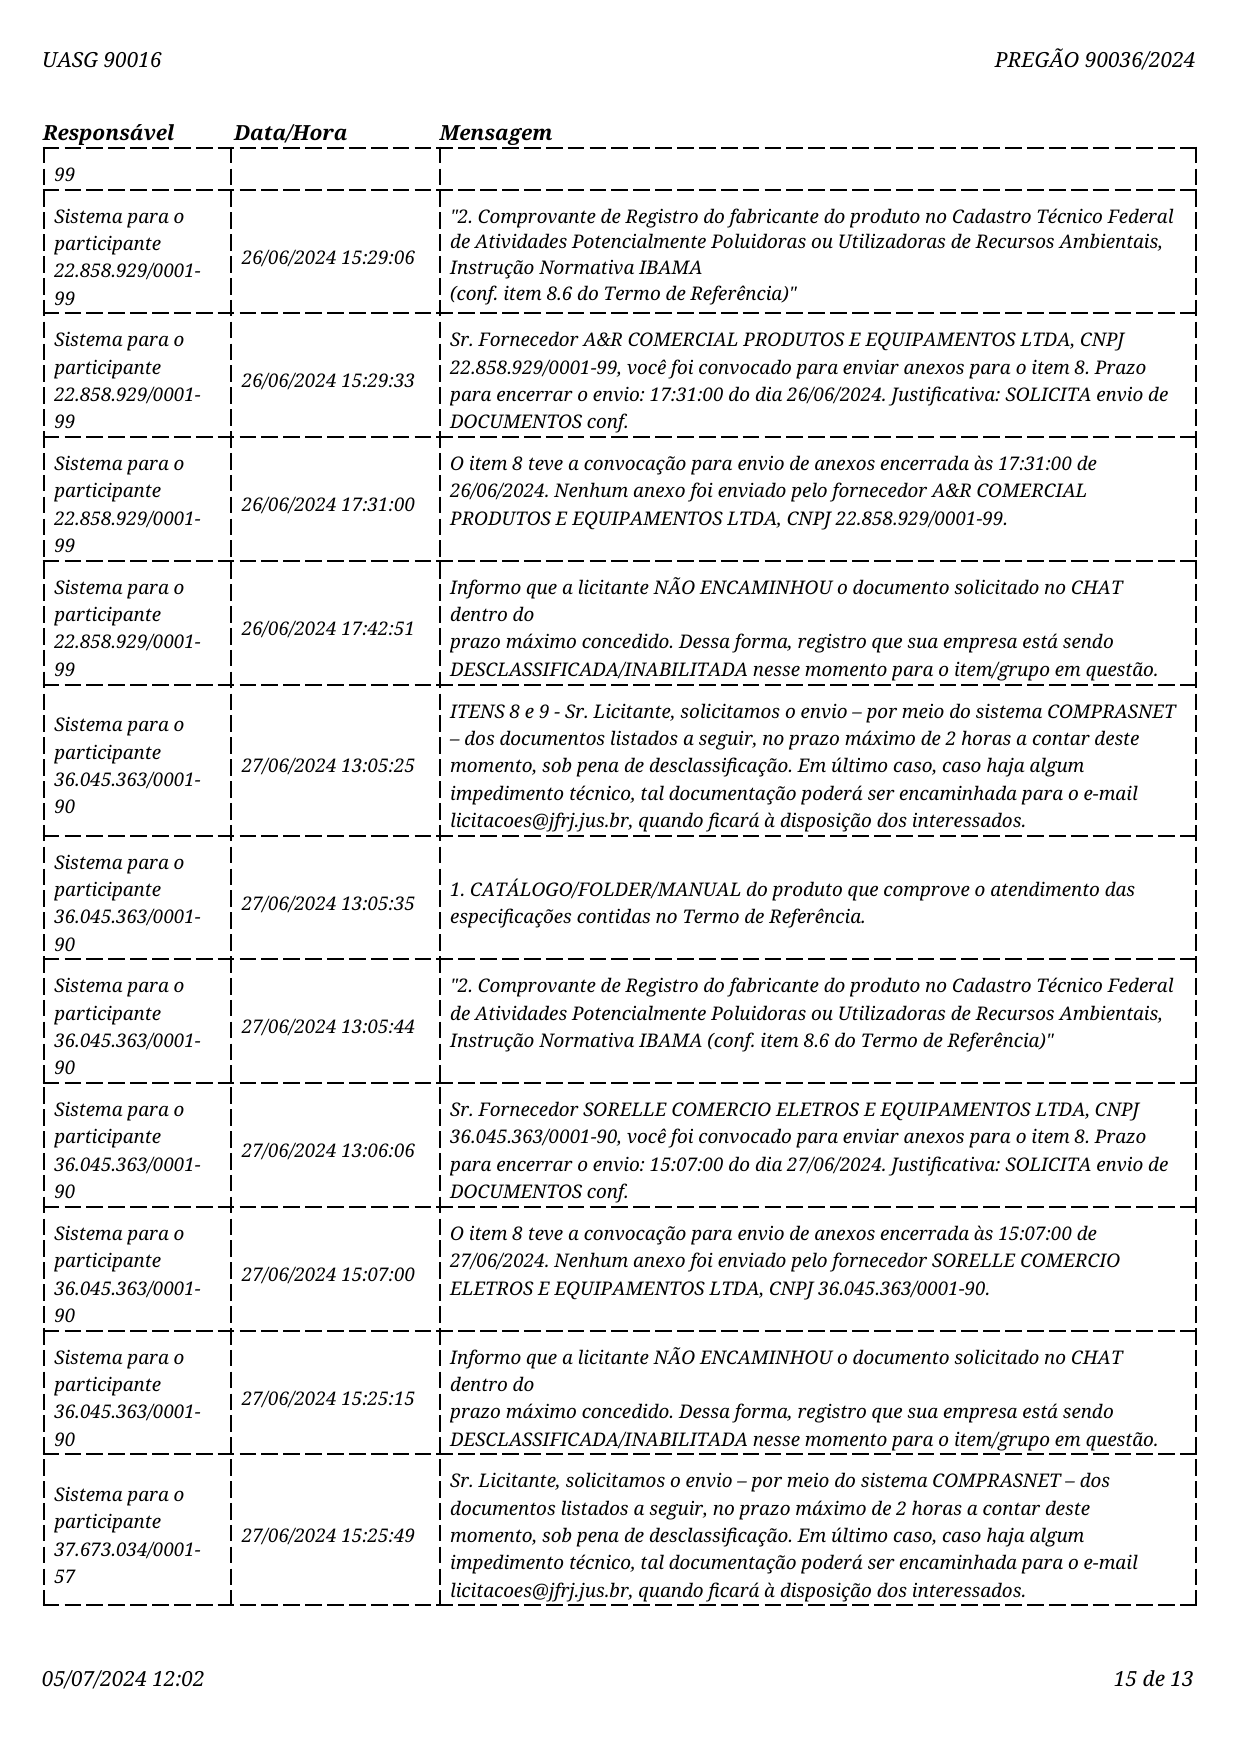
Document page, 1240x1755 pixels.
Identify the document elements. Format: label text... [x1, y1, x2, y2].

table_cell Informo que a licitante NÃO ENCAMINHOU o documento solicitado no CHAT dentro do prazo máximo concedido. Dessa forma, registro que sua empresa está sendo DESCLASSIFICADA/INABILITADA nesse momento para o item/grupo em questão. [440, 560, 1196, 683]
table_cell "2. Comprovante de Registro do fabricante do produto no Cadastro Técnico Federal de Atividades Potencialmente Poluidoras ou Utilizadoras de Recursos Ambientais, Instrução Normativa IBAMA (conf. item 8.6 do Termo de Referência)" [440, 958, 1196, 1082]
table_cell [440, 147, 1196, 188]
table_cell 99 [44, 147, 231, 188]
table_cell 26/06/2024 17:31:00 [231, 436, 439, 560]
table_cell 26/06/2024 15:29:33 [231, 312, 439, 436]
table_cell Informo que a licitante NÃO ENCAMINHOU o documento solicitado no CHAT dentro do prazo máximo concedido. Dessa forma, registro que sua empresa está sendo DESCLASSIFICADA/INABILITADA nesse momento para o item/grupo em questão. [440, 1330, 1196, 1453]
table_cell Sistema para o participante 36.045.363/0001-90 [44, 1206, 231, 1329]
table_cell O item 8 teve a convocação para envio de anexos encerrada às 15:07:00 de 27/06/2024. Nenhum anexo foi enviado pelo fornecedor SORELLE COMERCIO ELETROS E EQUIPAMENTOS LTDA, CNPJ 36.045.363/0001-90. [440, 1206, 1196, 1329]
table_cell Sistema para o participante 36.045.363/0001-90 [44, 958, 231, 1082]
table_cell Sistema para o participante 36.045.363/0001-90 [44, 1082, 231, 1206]
table_cell 27/06/2024 13:05:25 [231, 684, 439, 834]
table_cell ITENS 8 e 9 - Sr. Licitante, solicitamos o envio – por meio do sistema COMPRASNET – dos documentos listados a seguir, no prazo máximo de 2 horas a contar deste momento, sob pena de desclassificação. Em último caso, caso haja algum impedimento técnico, tal documentação poderá ser encaminhada para o e-mail licitacoes@jfrj.jus.br, quando ficará à disposição dos interessados. [440, 684, 1196, 834]
table_cell Sr. Fornecedor A&R COMERCIAL PRODUTOS E EQUIPAMENTOS LTDA, CNPJ 22.858.929/0001-99, você foi convocado para enviar anexos para o item 8. Prazo para encerrar o envio: 17:31:00 do dia 26/06/2024. Justificativa: SOLICITA envio de DOCUMENTOS conf. [440, 312, 1196, 436]
table_cell Sistema para o participante 36.045.363/0001-90 [44, 684, 231, 834]
table_cell Sr. Licitante, solicitamos o envio – por meio do sistema COMPRASNET – dos documentos listados a seguir, no prazo máximo de 2 horas a contar deste momento, sob pena de desclassificação. Em último caso, caso haja algum impedimento técnico, tal documentação poderá ser encaminhada para o e-mail licitacoes@jfrj.jus.br, quando ficará à disposição dos interessados. [440, 1453, 1196, 1604]
table_cell [231, 147, 439, 188]
table_cell Sistema para o participante 36.045.363/0001-90 [44, 1330, 231, 1453]
table_cell Sistema para o participante 37.673.034/0001-57 [44, 1453, 231, 1604]
table_cell 27/06/2024 13:06:06 [231, 1082, 439, 1206]
table_cell 26/06/2024 15:29:06 [231, 189, 439, 312]
table_cell Sistema para o participante 22.858.929/0001-99 [44, 189, 231, 312]
table_cell 1. CATÁLOGO/FOLDER/MANUAL do produto que comprove o atendimento das especificações contidas no Termo de Referência. [440, 835, 1196, 958]
table_cell Sistema para o participante 36.045.363/0001-90 [44, 835, 231, 958]
table_cell 27/06/2024 13:05:35 [231, 835, 439, 958]
table_cell 27/06/2024 13:05:44 [231, 958, 439, 1082]
table_cell 26/06/2024 17:42:51 [231, 560, 439, 683]
table_cell Sistema para o participante 22.858.929/0001-99 [44, 436, 231, 560]
table_cell Sistema para o participante 22.858.929/0001-99 [44, 560, 231, 683]
table_cell "2. Comprovante de Registro do fabricante do produto no Cadastro Técnico Federal de Atividades Potencialmente Poluidoras ou Utilizadoras de Recursos Ambientais, Instrução Normativa IBAMA (conf. item 8.6 do Termo de Referência)" [440, 189, 1196, 312]
table_cell 27/06/2024 15:25:49 [231, 1453, 439, 1604]
table_cell 27/06/2024 15:25:15 [231, 1330, 439, 1453]
table_cell O item 8 teve a convocação para envio de anexos encerrada às 17:31:00 de 26/06/2024. Nenhum anexo foi enviado pelo fornecedor A&R COMERCIAL PRODUTOS E EQUIPAMENTOS LTDA, CNPJ 22.858.929/0001-99. [440, 436, 1196, 560]
table_cell Sr. Fornecedor SORELLE COMERCIO ELETROS E EQUIPAMENTOS LTDA, CNPJ 36.045.363/0001-90, você foi convocado para enviar anexos para o item 8. Prazo para encerrar o envio: 15:07:00 do dia 27/06/2024. Justificativa: SOLICITA envio de DOCUMENTOS conf. [440, 1082, 1196, 1206]
table_cell 27/06/2024 15:07:00 [231, 1206, 439, 1329]
table_cell Sistema para o participante 22.858.929/0001-99 [44, 312, 231, 436]
